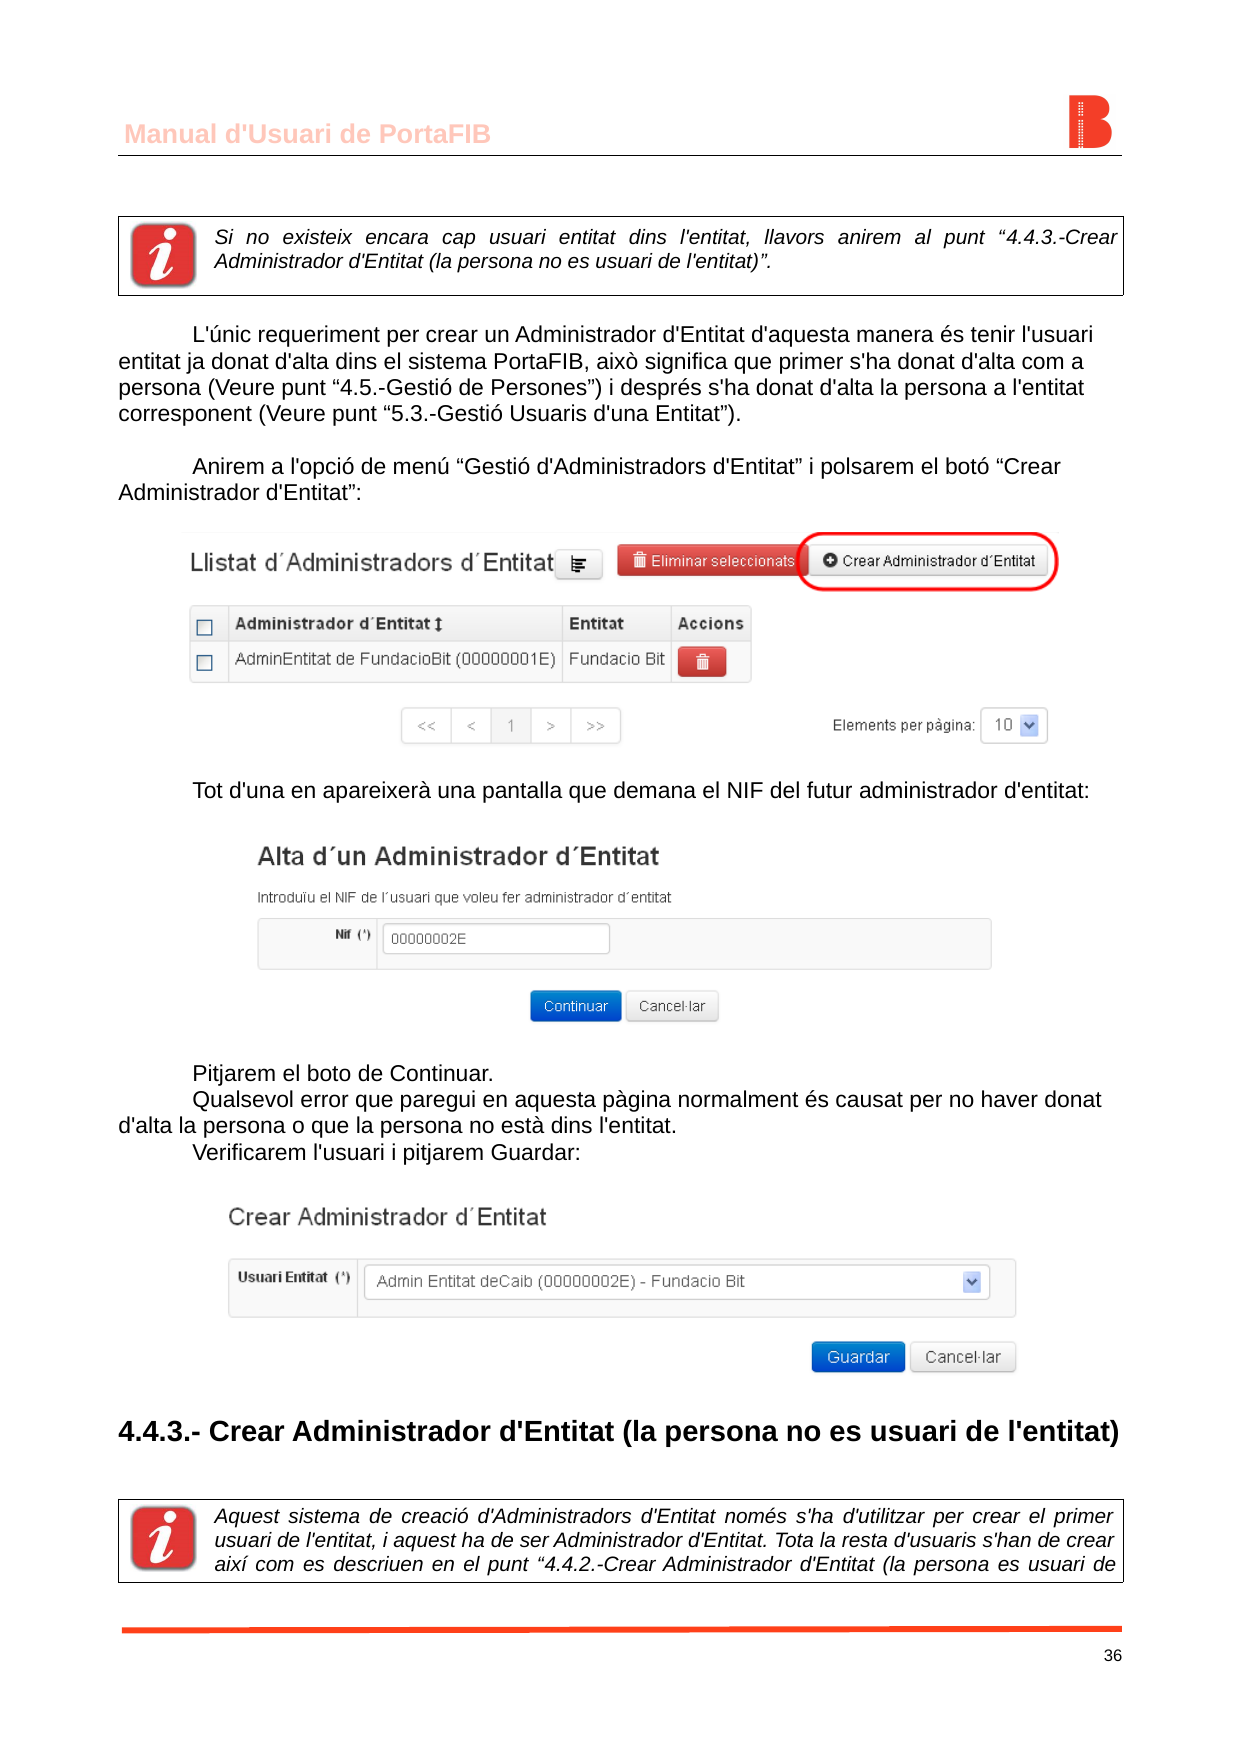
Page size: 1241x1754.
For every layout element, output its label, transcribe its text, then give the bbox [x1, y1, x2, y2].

subtitle Crear Administrador d'Entitat (la persona no es usuari de l'entitat) [118, 1414, 1122, 1447]
table_header Aquest sistema de creació d'Administradors d'Entitat només s'ha d'utilitzar per crear el primer usuari de l'entitat, i aquest ha de ser Administrador d'Entitat. Tota la resta d'usuaris s'han de crear així com es descriuen en el punt “4.4.2.-Crear Administrador d'Entitat (la persona es usuari de [209, 1500, 1123, 1582]
text Verificarem l'usuari i pitjarem Guardar: [118, 1139, 1122, 1165]
picture [129, 221, 198, 289]
picture [181, 532, 1059, 778]
text L'únic requeriment per crear un Administrador d'Entitat d'aquesta manera és tenir l'usuari entitat ja donat d'alta dins el sistema PortaFIB, això significa que primer s'ha donat d'alta com a persona (Veure punt “4.5.-Gestió de Persones”) i després s'ha donat d'alta la persona a l'entitat corresponent (Veure punt “5.3.-Gestió Usuaris d'una Entitat”). [118, 321, 1122, 427]
picture [241, 830, 999, 1034]
text Pitjarem el boto de Continuar. [118, 1060, 1122, 1086]
table_header Si no existeix encara cap usuari entitat dins l'entitat, llavors anirem al punt “4.4.3.-Crear Administrador d'Entitat (la persona no es usuari de l'entitat)”. [209, 217, 1123, 295]
picture [1063, 94, 1117, 150]
picture [214, 1191, 1027, 1389]
picture [129, 1504, 198, 1572]
table_header [119, 217, 209, 295]
table_header [119, 1500, 209, 1582]
text Qualsevol error que paregui en aquesta pàgina normalment és causat per no haver donat d'alta la persona o que la persona no està dins l'entitat. [118, 1086, 1122, 1139]
text Tot d'una en apareixerà una pantalla que demana el NIF del futur administrador d'entitat: [118, 777, 1122, 804]
text Anirem a l'opció de menú “Gestió d'Administradors d'Entitat” i polsarem el botó “Crear Administrador d'Entitat”: [118, 453, 1122, 506]
